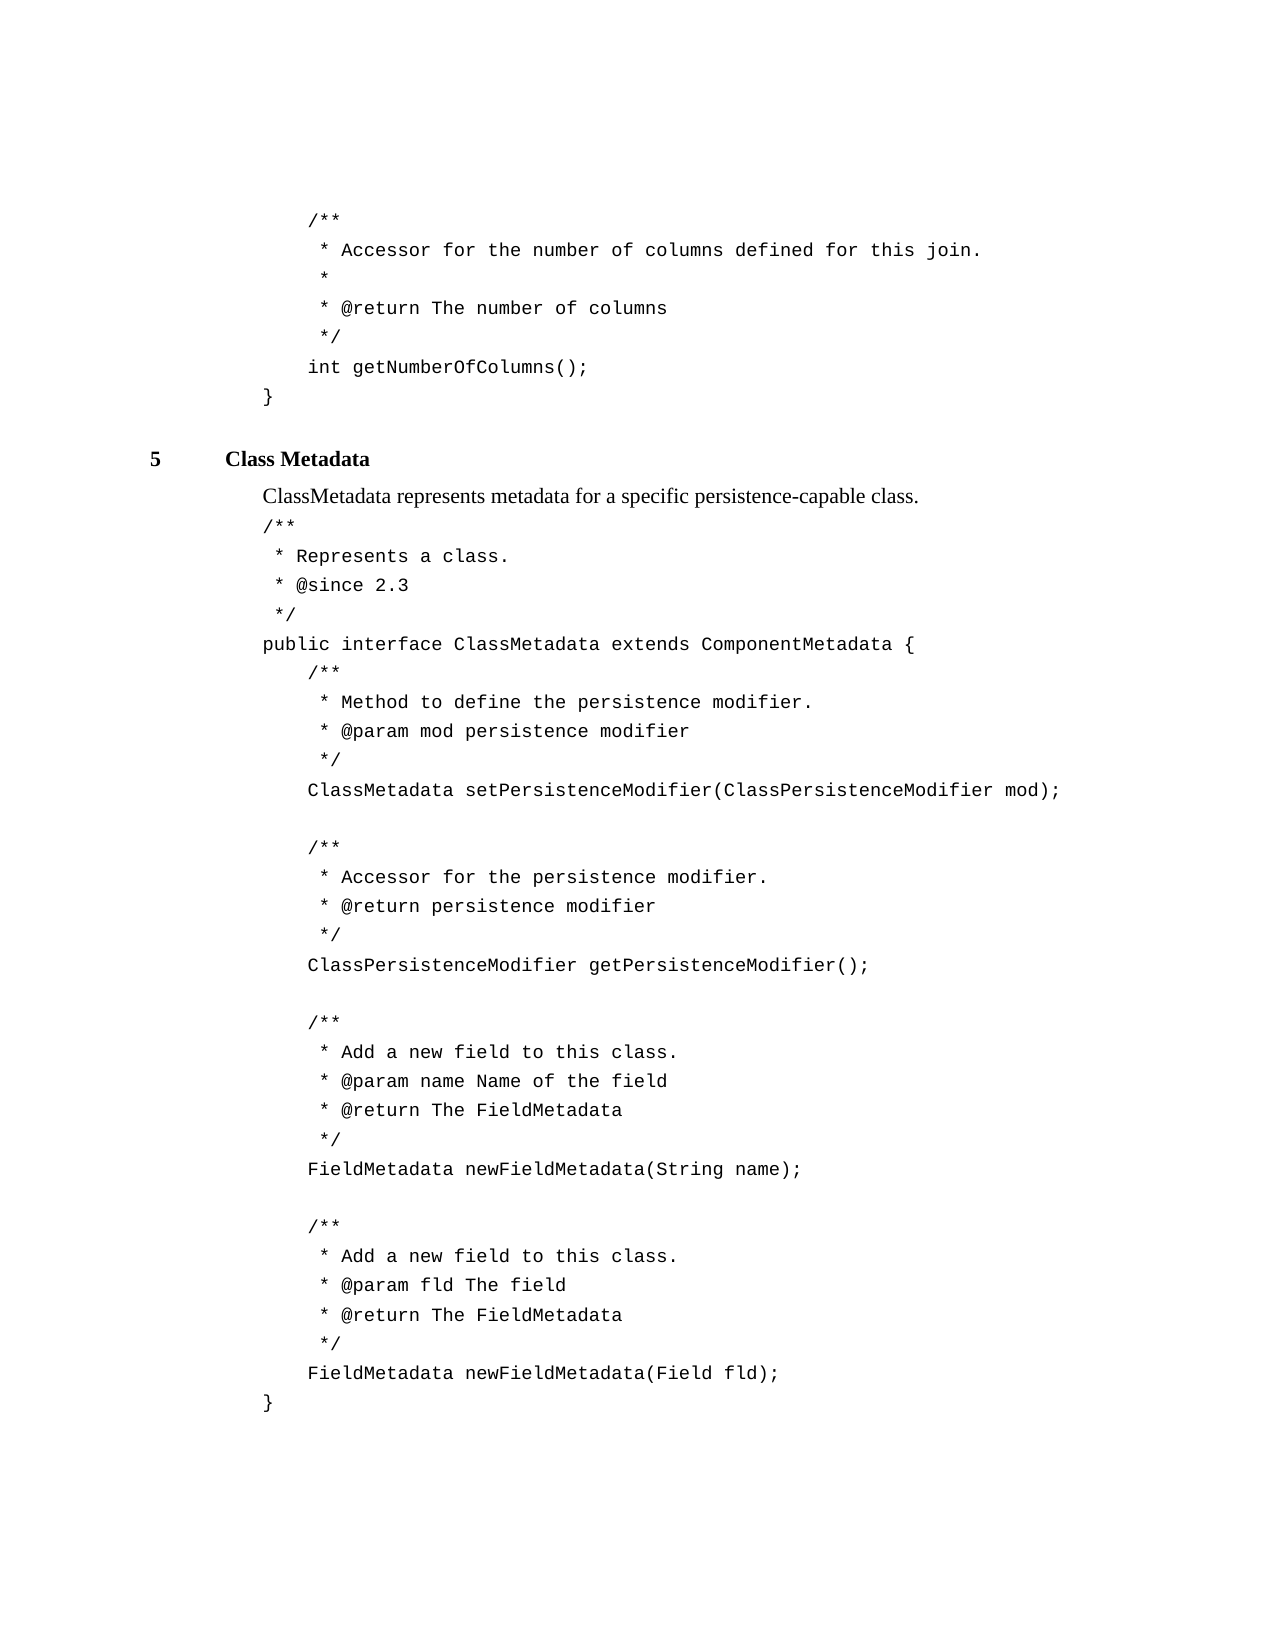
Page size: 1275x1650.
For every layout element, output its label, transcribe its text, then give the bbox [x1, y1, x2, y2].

text * Accessor for the number of columns defined for this join. [262, 239, 1125, 262]
text * @param mod persistence modifier [262, 720, 1125, 743]
text */ [262, 1333, 1125, 1356]
text * @return persistence modifier [262, 895, 1125, 918]
text * @return The FieldMetadata [262, 1304, 1125, 1327]
text /** [262, 1216, 1125, 1239]
text /** [262, 1012, 1125, 1035]
text */ [262, 924, 1125, 947]
text * @since 2.3 [262, 574, 1125, 597]
text int getNumberOfColumns(); [262, 356, 1125, 379]
text FieldMetadata newFieldMetadata(String name); [262, 1158, 1125, 1181]
text ClassPersistenceModifier getPersistenceModifier(); [262, 954, 1125, 977]
text * Method to define the persistence modifier. [262, 691, 1125, 714]
text * Add a new field to this class. [262, 1245, 1125, 1268]
text */ [262, 604, 1125, 627]
text } [262, 385, 1125, 408]
text * Accessor for the persistence modifier. [262, 866, 1125, 889]
text /** [262, 662, 1125, 685]
text */ [262, 749, 1125, 772]
text ClassMetadata setPersistenceModifier(ClassPersistenceModifier mod); [262, 779, 1125, 802]
text FieldMetadata newFieldMetadata(Field fld); [262, 1362, 1125, 1385]
text * [262, 268, 1125, 291]
text * Represents a class. [262, 545, 1125, 568]
text * @return The FieldMetadata [262, 1099, 1125, 1122]
text /** [262, 837, 1125, 860]
text public interface ClassMetadata extends ComponentMetadata { [262, 633, 1125, 656]
text * Add a new field to this class. [262, 1041, 1125, 1064]
text */ [262, 1129, 1125, 1152]
text ClassMetadata represents metadata for a specific persistence-capable class. [262, 482, 1125, 508]
text /** [262, 210, 1125, 233]
text /** [262, 516, 1125, 539]
text */ [262, 327, 1125, 349]
text * @return The number of columns [262, 297, 1125, 320]
text * @param fld The field [262, 1274, 1125, 1297]
text * @param name Name of the field [262, 1070, 1125, 1093]
subtitle Class Metadata [150, 445, 1125, 471]
text } [262, 1391, 1125, 1414]
